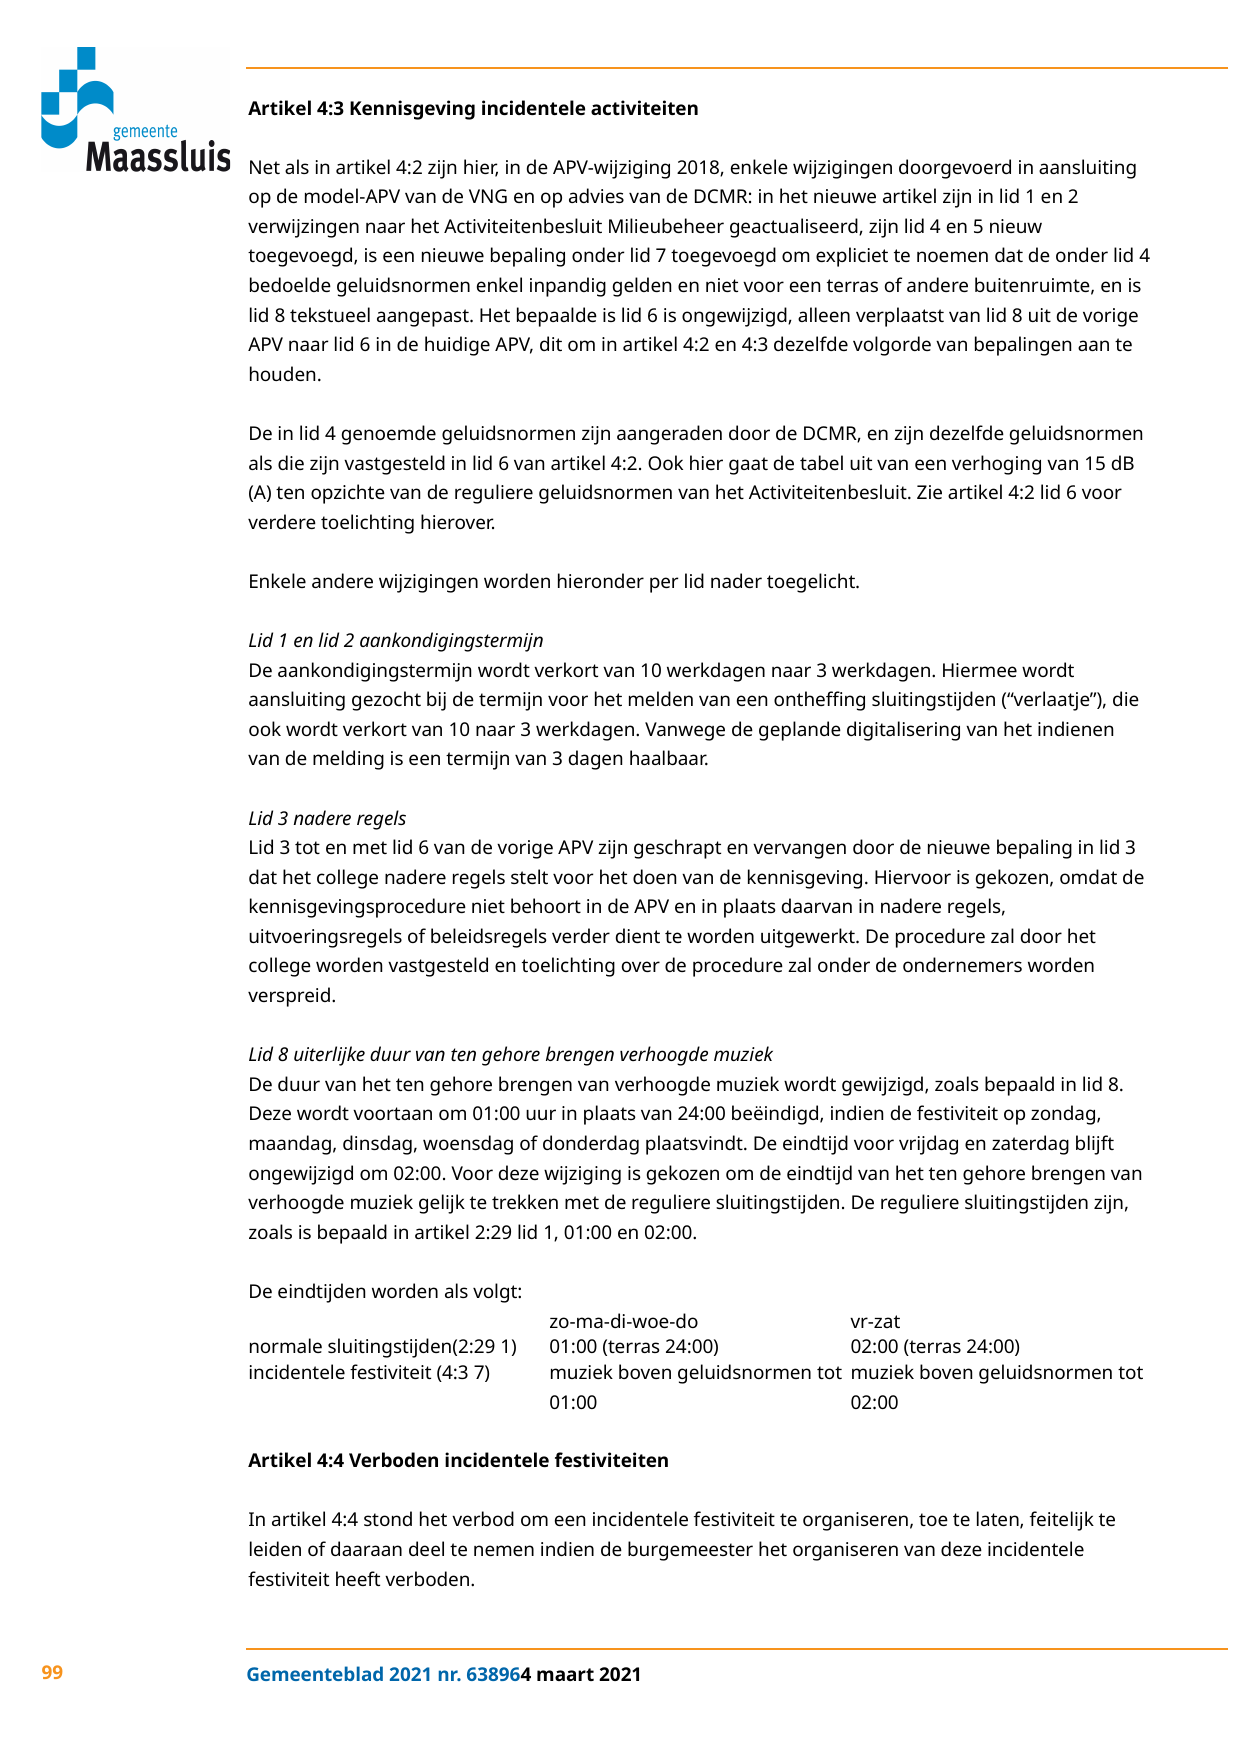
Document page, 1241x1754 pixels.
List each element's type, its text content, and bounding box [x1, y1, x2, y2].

text Lid 3 nadere regels [248, 805, 1152, 831]
text Lid 3 tot en met lid 6 van de vorige APV zijn geschrapt en vervangen door de nieuwe bepaling in lid 3 dat het college nadere regels stelt voor het doen van de kennisgeving. Hiervoor is gekozen, omdat de kennisgevingsprocedure niet behoort in de APV en in plaats daarvan in nadere regels, uitvoeringsregels of beleidsregels verder dient te worden uitgewerkt. De procedure zal door het college worden vastgesteld en toelichting over de procedure zal onder de ondernemers worden verspreid. [248, 834, 1152, 1008]
table_cell muziek boven geluidsnormen tot 01:00 [549, 1359, 850, 1414]
picture [41, 47, 231, 172]
text Enkele andere wijzigingen worden hieronder per lid nader toegelicht. [248, 568, 1152, 594]
table_cell muziek boven geluidsnormen tot 02:00 [850, 1359, 1152, 1414]
table_header zo-ma-di-woe-do [549, 1308, 850, 1333]
table_header vr-zat [850, 1308, 1152, 1333]
text Artikel 4:4 Verboden incidentele festiviteiten [248, 1447, 1152, 1473]
text De duur van het ten gehore brengen van verhoogde muziek wordt gewijzigd, zoals bepaald in lid 8. Deze wordt voortaan om 01:00 uur in plaats van 24:00 beëindigd, indien de festiviteit op zondag, maandag, dinsdag, woensdag of donderdag plaatsvindt. De eindtijd voor vrijdag en zaterdag blijft ongewijzigd om 02:00. Voor deze wijziging is gekozen om de eindtijd van het ten gehore brengen van verhoogde muziek gelijk te trekken met de reguliere sluitingstijden. De reguliere sluitingstijden zijn, zoals is bepaald in artikel 2:29 lid 1, 01:00 en 02:00. [248, 1071, 1152, 1245]
text Lid 1 en lid 2 aankondigingstermijn [248, 627, 1152, 653]
text Lid 8 uiterlijke duur van ten gehore brengen verhoogde muziek [248, 1041, 1152, 1067]
text De eindtijden worden als volgt: [248, 1278, 1152, 1304]
text In artikel 4:4 stond het verbod om een incidentele festiviteit te organiseren, toe te laten, feitelijk te leiden of daaraan deel te nemen indien de burgemeester het organiseren van deze incidentele festiviteit heeft verboden. [248, 1507, 1152, 1591]
table_cell 02:00 (terras 24:00) [850, 1334, 1152, 1359]
table_header [248, 1308, 549, 1333]
text De aankondigingstermijn wordt verkort van 10 werkdagen naar 3 werkdagen. Hiermee wordt aansluiting gezocht bij de termijn voor het melden van een ontheffing sluitingstijden (“verlaatje”), die ook wordt verkort van 10 naar 3 werkdagen. Vanwege de geplande digitalisering van het indienen van de melding is een termijn van 3 dagen haalbaar. [248, 657, 1152, 771]
table_cell normale sluitingstijden(2:29 1) [248, 1334, 549, 1359]
table_cell 01:00 (terras 24:00) [549, 1334, 850, 1359]
text De in lid 4 genoemde geluidsnormen zijn aangeraden door de DCMR, en zijn dezelfde geluidsnormen als die zijn vastgesteld in lid 6 van artikel 4:2. Ook hier gaat de tabel uit van een verhoging van 15 dB (A) ten opzichte van de reguliere geluidsnormen van het Activiteitenbesluit. Zie artikel 4:2 lid 6 voor verdere toelichting hierover. [248, 420, 1152, 535]
picture [41, 47, 77, 92]
table_cell incidentele festiviteit (4:3 7) [248, 1359, 549, 1414]
text Artikel 4:3 Kennisgeving incidentele activiteiten [248, 95, 1152, 121]
text Net als in artikel 4:2 zijn hier, in de APV-wijziging 2018, enkele wijzigingen doorgevoerd in aansluiting op de model-APV van de VNG en op advies van de DCMR: in het nieuwe artikel zijn in lid 1 en 2 verwijzingen naar het Activiteitenbesluit Milieubeheer geactualiseerd, zijn lid 4 en 5 nieuw toegevoegd, is een nieuwe bepaling onder lid 7 toegevoegd om expliciet te noemen dat de onder lid 4 bedoelde geluidsnormen enkel inpandig gelden en niet voor een terras of andere buitenruimte, en is lid 8 tekstueel aangepast. Het bepaalde is lid 6 is ongewijzigd, alleen verplaatst van lid 8 uit de vorige APV naar lid 6 in de huidige APV, dit om in artikel 4:2 en 4:3 dezelfde volgorde van bepalingen aan te houden. [248, 154, 1152, 387]
